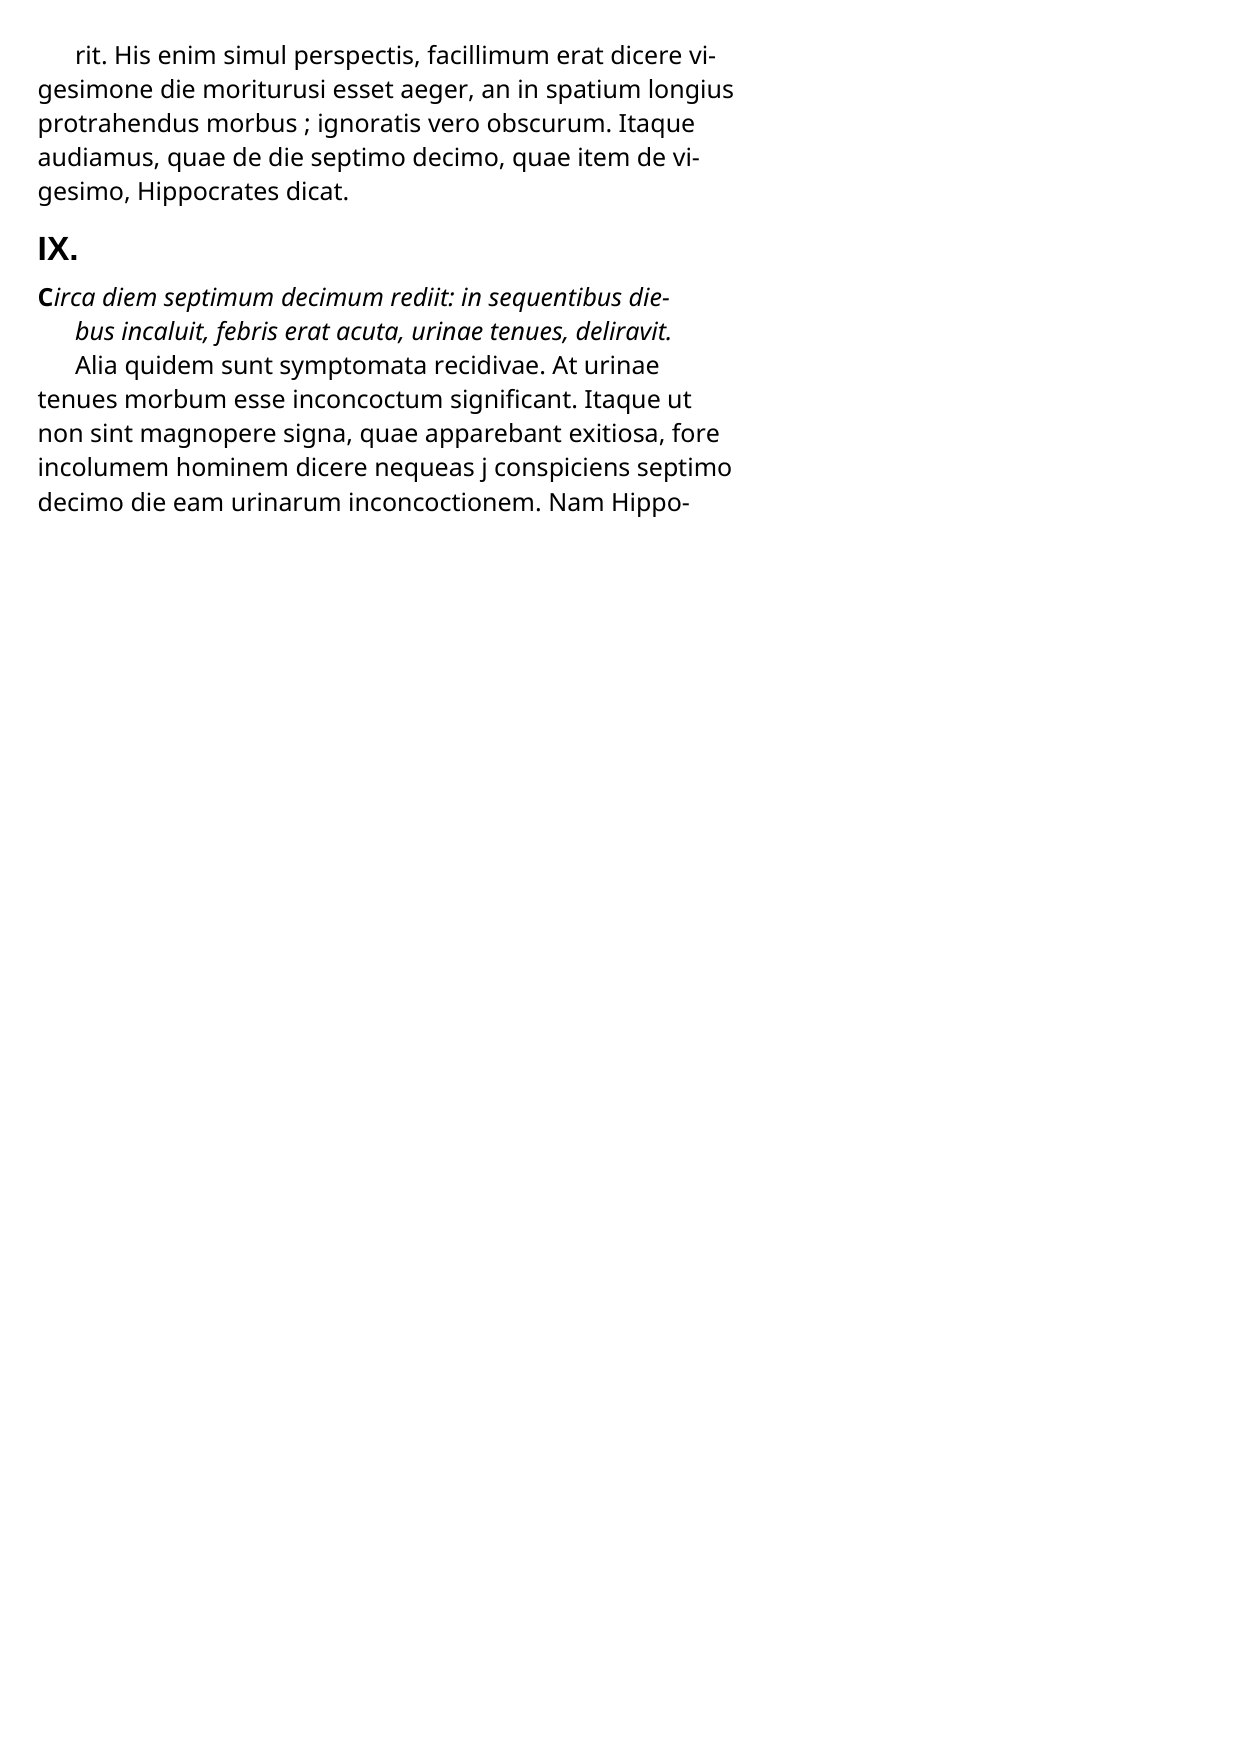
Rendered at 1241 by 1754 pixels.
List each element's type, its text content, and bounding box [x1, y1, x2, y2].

subtitle IX. [37, 229, 1203, 267]
text Circa diem septimum decimum rediit: in sequentibus die- bus incaluit, febris erat acuta, urinae tenues, deliravit. [37, 280, 1203, 348]
text rit. His enim simul perspectis, facillimum erat dicere vi- gesimone die moriturusi esset aeger, an in spatium longius protrahendus morbus ; ignoratis vero obscurum. Itaque audiamus, quae de die septimo decimo, quae item de vi- gesimo, Hippocrates dicat. [37, 37, 1203, 208]
text Alia quidem sunt symptomata recidivae. At urinae tenues morbum esse inconcoctum significant. Itaque ut non sint magnopere signa, quae apparebant exitiosa, fore incolumem hominem dicere nequeas j conspiciens septimo decimo die eam urinarum inconcoctionem. Nam Hippo- [37, 348, 1203, 518]
